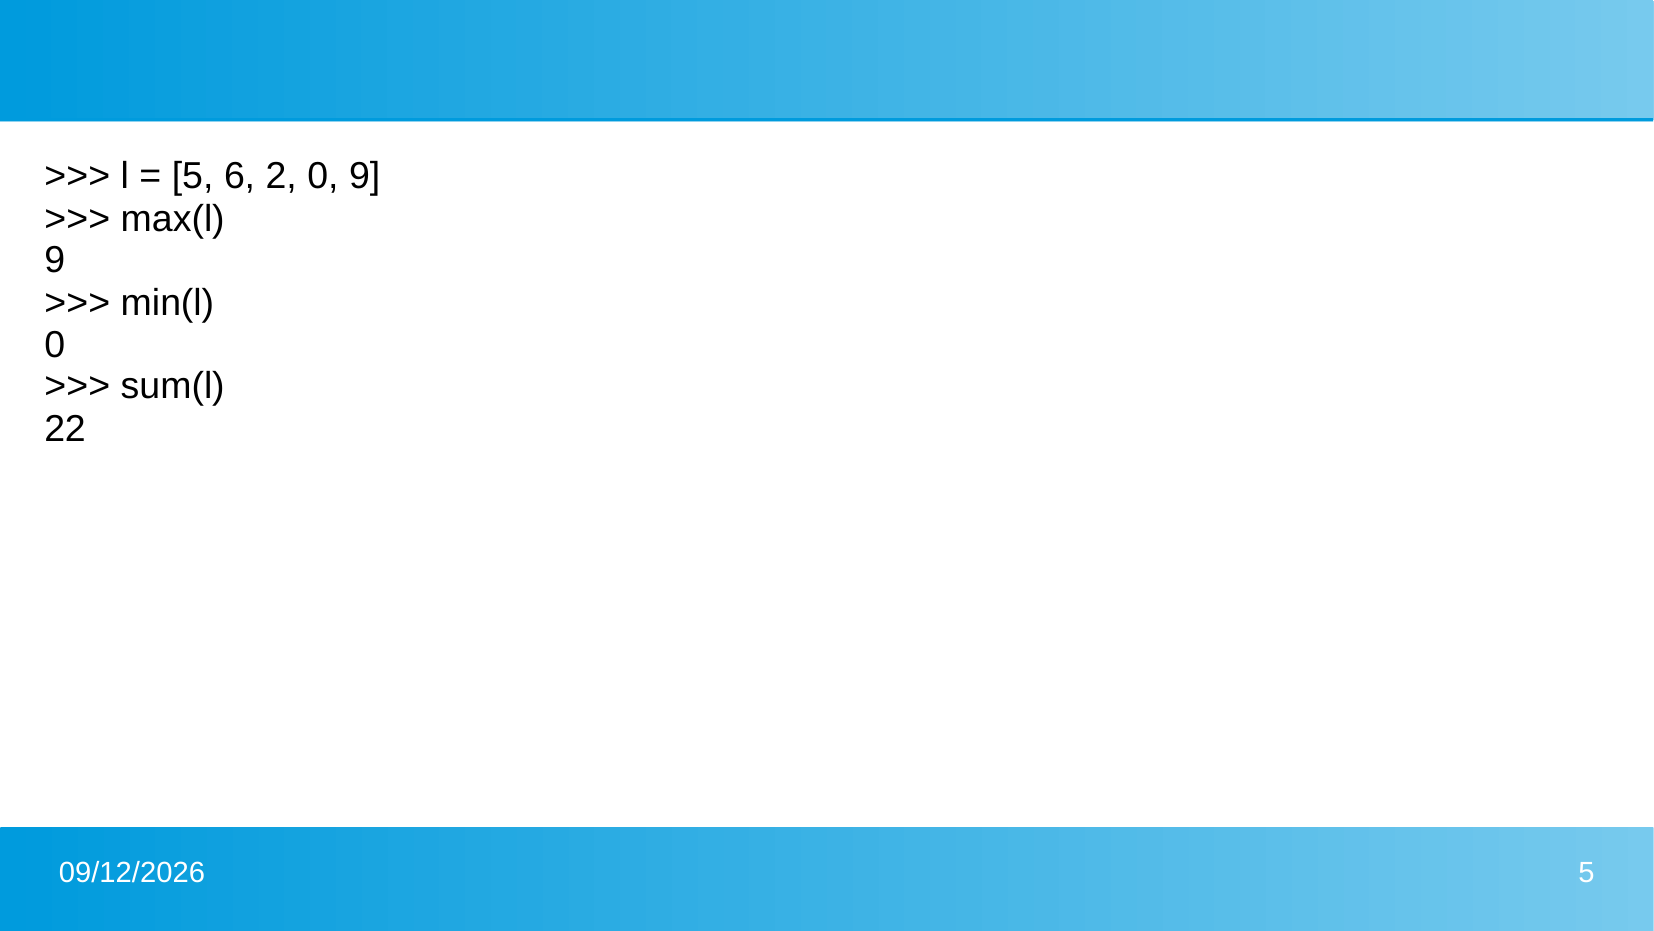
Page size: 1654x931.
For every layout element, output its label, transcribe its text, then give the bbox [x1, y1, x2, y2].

text_box >>> l = [5, 6, 2, 0, 9] >>> max(l) 9 >>> min(l) 0 >>> sum(l) 22 [29, 147, 1447, 768]
